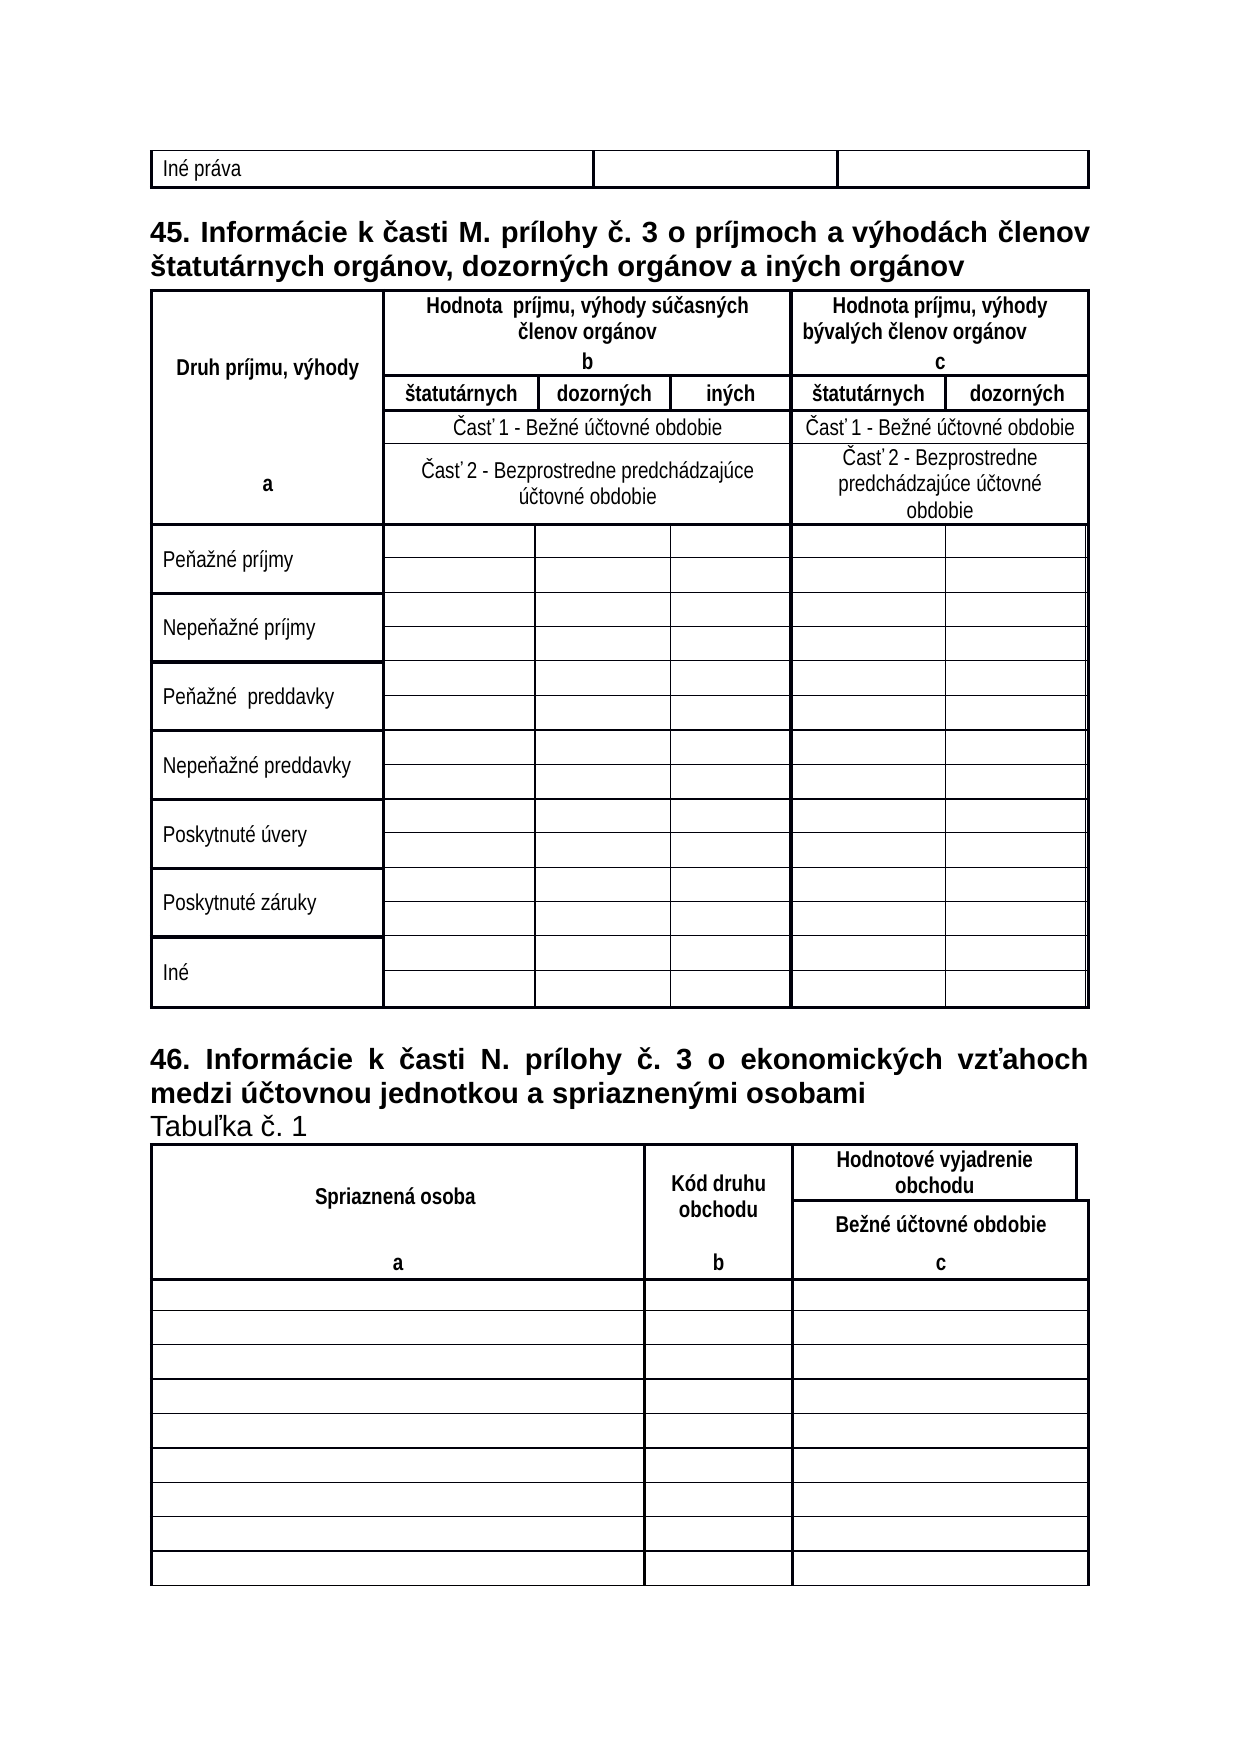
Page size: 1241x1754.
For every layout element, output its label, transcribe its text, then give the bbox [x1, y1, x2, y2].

table_cell Časť 2 - Bezprostredne predchádzajúce účtovné obdobie [793, 444, 1087, 523]
table_cell [793, 765, 945, 798]
table_cell [671, 526, 789, 557]
table_cell [793, 731, 945, 763]
table_cell [385, 971, 534, 1006]
table_cell [793, 936, 945, 970]
table_cell [385, 833, 534, 867]
table_cell [385, 800, 534, 832]
table_cell Iné [153, 939, 382, 1006]
table_cell [946, 731, 1085, 763]
table_cell [153, 1414, 643, 1447]
table_cell [839, 151, 1087, 186]
table_cell iných [672, 377, 789, 408]
table_cell [385, 661, 534, 695]
table_cell [536, 558, 670, 592]
table_header Hodnota príjmu, výhody súčasných členov orgánov [385, 292, 789, 344]
table_cell [536, 593, 670, 626]
table_cell [153, 1517, 643, 1550]
table_cell [536, 627, 670, 660]
table_cell b [646, 1246, 791, 1278]
table_cell [671, 558, 789, 592]
table_cell štatutárnych [793, 377, 944, 408]
table_cell [646, 1483, 791, 1516]
table_cell Časť 1 - Bežné účtovné obdobie [385, 412, 789, 443]
table_cell a [153, 443, 382, 523]
table_cell [385, 765, 534, 798]
table_header Hodnota príjmu, výhody bývalých členov orgánov [793, 292, 1087, 344]
table_cell [153, 1281, 643, 1309]
table_cell [646, 1449, 791, 1481]
table_cell [946, 661, 1085, 695]
table_cell [595, 151, 836, 186]
table_cell [671, 833, 789, 867]
table_cell [794, 1380, 1087, 1413]
table_cell [536, 800, 670, 832]
table_cell [793, 868, 945, 901]
table_cell [536, 902, 670, 935]
table_cell [793, 800, 945, 832]
table_cell [794, 1311, 1087, 1344]
table_cell [671, 661, 789, 695]
table_cell [671, 800, 789, 832]
table_cell [671, 902, 789, 935]
table_cell [153, 1483, 643, 1516]
table_cell dozorných [540, 377, 669, 408]
table_cell dozorných [947, 377, 1087, 408]
table_cell [536, 936, 670, 970]
title Tabuľka č. 1 [150, 1109, 1090, 1143]
table_cell [153, 1380, 643, 1413]
table_cell [793, 833, 945, 867]
table_cell [793, 526, 945, 557]
table_cell [794, 1281, 1087, 1309]
table_cell c [794, 1246, 1087, 1278]
table_cell [946, 593, 1085, 626]
table_cell [153, 1345, 643, 1378]
table_cell [646, 1281, 791, 1309]
table_cell [671, 696, 789, 729]
table_cell [794, 1414, 1087, 1447]
table_cell [536, 696, 670, 729]
table_cell b [385, 345, 789, 374]
table_header Spriaznená osoba [153, 1146, 643, 1246]
table_cell [153, 1449, 643, 1481]
table_cell [946, 526, 1085, 557]
table_cell [385, 936, 534, 970]
table_cell [671, 971, 789, 1006]
table_cell [793, 627, 945, 660]
table_header Druh príjmu, výhody [153, 292, 382, 443]
table_cell [794, 1552, 1087, 1584]
table_cell [385, 902, 534, 935]
table_cell [946, 765, 1085, 798]
table_cell [671, 593, 789, 626]
table_cell [793, 661, 945, 695]
table_cell [793, 902, 945, 935]
table_cell [794, 1483, 1087, 1516]
table_cell [946, 868, 1085, 901]
table_cell [153, 1552, 643, 1584]
table_cell [385, 868, 534, 901]
table_cell Časť 2 - Bezprostredne predchádzajúce účtovné obdobie [385, 444, 789, 523]
table_cell Peňažné príjmy [153, 526, 382, 592]
table_cell c [793, 345, 1087, 374]
table_header Hodnotové vyjadrenie obchodu [794, 1146, 1075, 1199]
table_cell [153, 1311, 643, 1344]
table_cell [536, 868, 670, 901]
table_cell [946, 696, 1085, 729]
table_cell [536, 526, 670, 557]
table_cell [536, 971, 670, 1006]
table_cell [794, 1517, 1087, 1550]
table_cell [385, 696, 534, 729]
table_cell [671, 627, 789, 660]
table_cell [793, 593, 945, 626]
table_cell [536, 731, 670, 763]
table_header Kód druhu obchodu [646, 1146, 791, 1246]
table_cell [536, 661, 670, 695]
table_cell [794, 1345, 1087, 1378]
table_cell [385, 627, 534, 660]
title 46. Informácie k časti N. prílohy č. 3 o ekonomických vzťahoch medzi účtovnou jednotkou a spriaznenými osobami [150, 1042, 1090, 1109]
title 45. Informácie k časti M. prílohy č. 3 o príjmoch a výhodách členov štatutárnych orgánov, dozorných orgánov a iných orgánov [150, 215, 1090, 282]
table_cell [536, 765, 670, 798]
table_cell Nepeňažné preddavky [153, 732, 382, 798]
table_cell [536, 833, 670, 867]
table_cell [671, 765, 789, 798]
table_cell [946, 936, 1085, 970]
table_cell [671, 868, 789, 901]
table_cell Časť 1 - Bežné účtovné obdobie [793, 412, 1087, 443]
table_cell [946, 800, 1085, 832]
table_cell Iné práva [153, 151, 592, 186]
table_cell [646, 1345, 791, 1378]
table_cell [646, 1552, 791, 1584]
table_cell [646, 1517, 791, 1550]
table_cell [946, 902, 1085, 935]
table_cell [385, 526, 534, 557]
table_cell [793, 971, 945, 1006]
table_cell [646, 1380, 791, 1413]
table_cell [794, 1449, 1087, 1481]
table_cell Peňažné preddavky [153, 664, 382, 729]
table_cell a [153, 1246, 643, 1278]
table_cell [946, 558, 1085, 592]
table_cell [793, 696, 945, 729]
table_cell štatutárnych [385, 377, 537, 408]
table_cell [671, 731, 789, 763]
table_cell Poskytnuté záruky [153, 870, 382, 935]
table_cell [946, 971, 1085, 1006]
table_cell Nepeňažné príjmy [153, 595, 382, 660]
table_cell [385, 731, 534, 763]
table_cell [946, 627, 1085, 660]
table_cell [385, 558, 534, 592]
table_cell [793, 558, 945, 592]
table_cell [385, 593, 534, 626]
table_cell [646, 1414, 791, 1447]
table_cell [946, 833, 1085, 867]
table_cell [646, 1311, 791, 1344]
table_cell Poskytnuté úvery [153, 801, 382, 867]
table_cell [671, 936, 789, 970]
table_cell Bežné účtovné obdobie [794, 1202, 1087, 1246]
